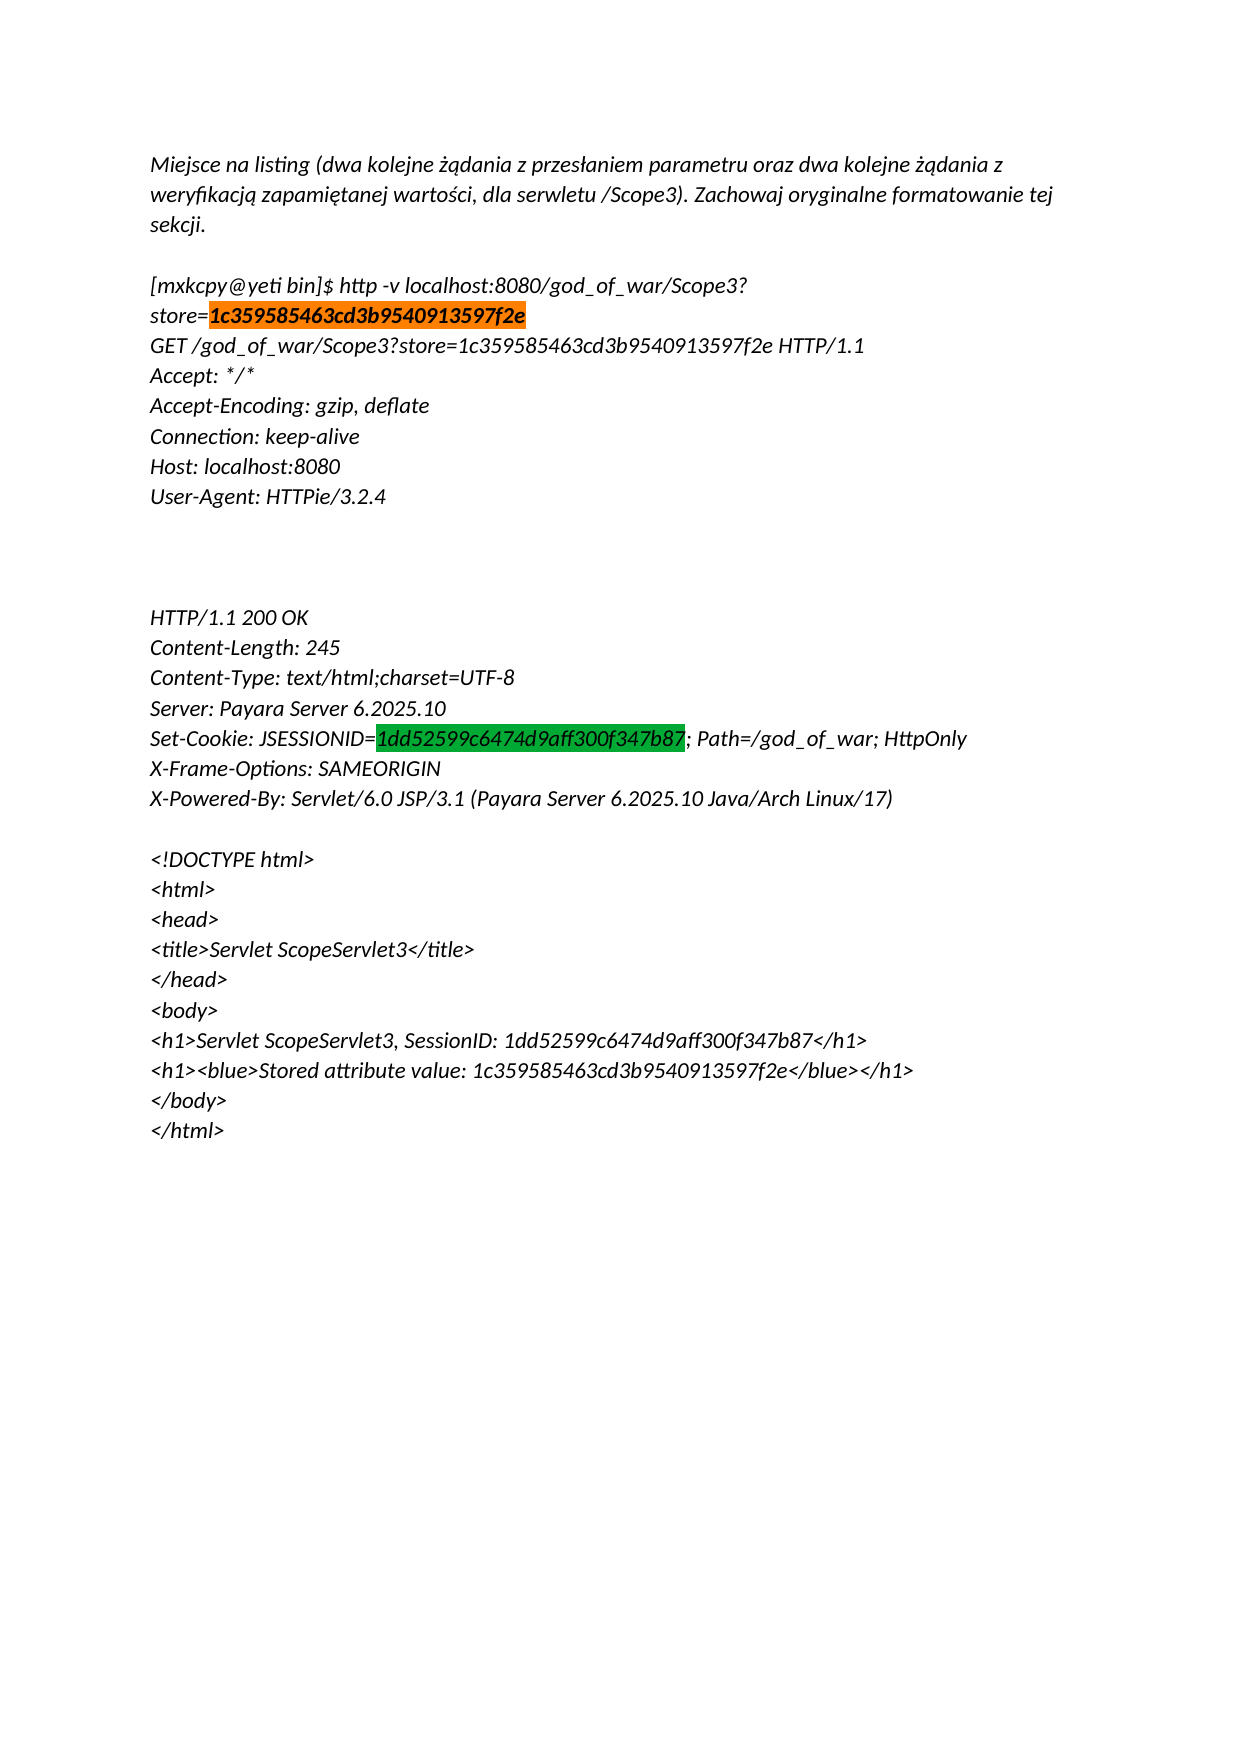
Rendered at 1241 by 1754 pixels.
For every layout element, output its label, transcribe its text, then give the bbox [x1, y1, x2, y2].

text Server: Payara Server 6.2025.10 [150, 694, 1090, 722]
text X-Powered-By: Servlet/6.0 JSP/3.1 (Payara Server 6.2025.10 Java/Arch Linux/17) [150, 784, 1090, 812]
text Set-Cookie: JSESSIONID=1dd52599c6474d9aff300f347b87; Path=/god_of_war; HttpOnly [150, 724, 1090, 752]
text Content-Type: text/html;charset=UTF-8 [150, 663, 1090, 692]
text User-Agent: HTTPie/3.2.4 [150, 482, 1090, 510]
text <h1><blue>Stored attribute value: 1c359585463cd3b9540913597f2e</blue></h1> [150, 1056, 1090, 1084]
text HTTP/1.1 200 OK [150, 603, 1090, 631]
text Content-Length: 245 [150, 633, 1090, 661]
text </body> [150, 1086, 1090, 1114]
text <title>Servlet ScopeServlet3</title> [150, 935, 1090, 963]
text </head> [150, 966, 1090, 994]
text <body> [150, 996, 1090, 1024]
text Accept: */* [150, 361, 1090, 389]
text X-Frame-Options: SAMEORIGIN [150, 754, 1090, 782]
text Miejsce na listing (dwa kolejne żądania z przesłaniem parametru oraz dwa kolejne żądania z weryfikacją zapamiętanej wartości, dla serwletu /Scope3). Zachowaj oryginalne formatowanie tej sekcji. [mxkcpy@yeti bin]$ http -v localhost:8080/god_of_war/Scope3?store=1c359585463cd3b9540913597f2e [150, 150, 1090, 329]
text </html> [150, 1117, 1090, 1598]
text <html> [150, 875, 1090, 903]
text Host: localhost:8080 [150, 452, 1090, 480]
text Connection: keep-alive [150, 422, 1090, 450]
text <h1>Servlet ScopeServlet3, SessionID: 1dd52599c6474d9aff300f347b87</h1> [150, 1026, 1090, 1054]
text Accept-Encoding: gzip, deflate [150, 392, 1090, 420]
text GET /god_of_war/Scope3?store=1c359585463cd3b9540913597f2e HTTP/1.1 [150, 331, 1090, 359]
text <!DOCTYPE html> [150, 845, 1090, 873]
text <head> [150, 905, 1090, 933]
